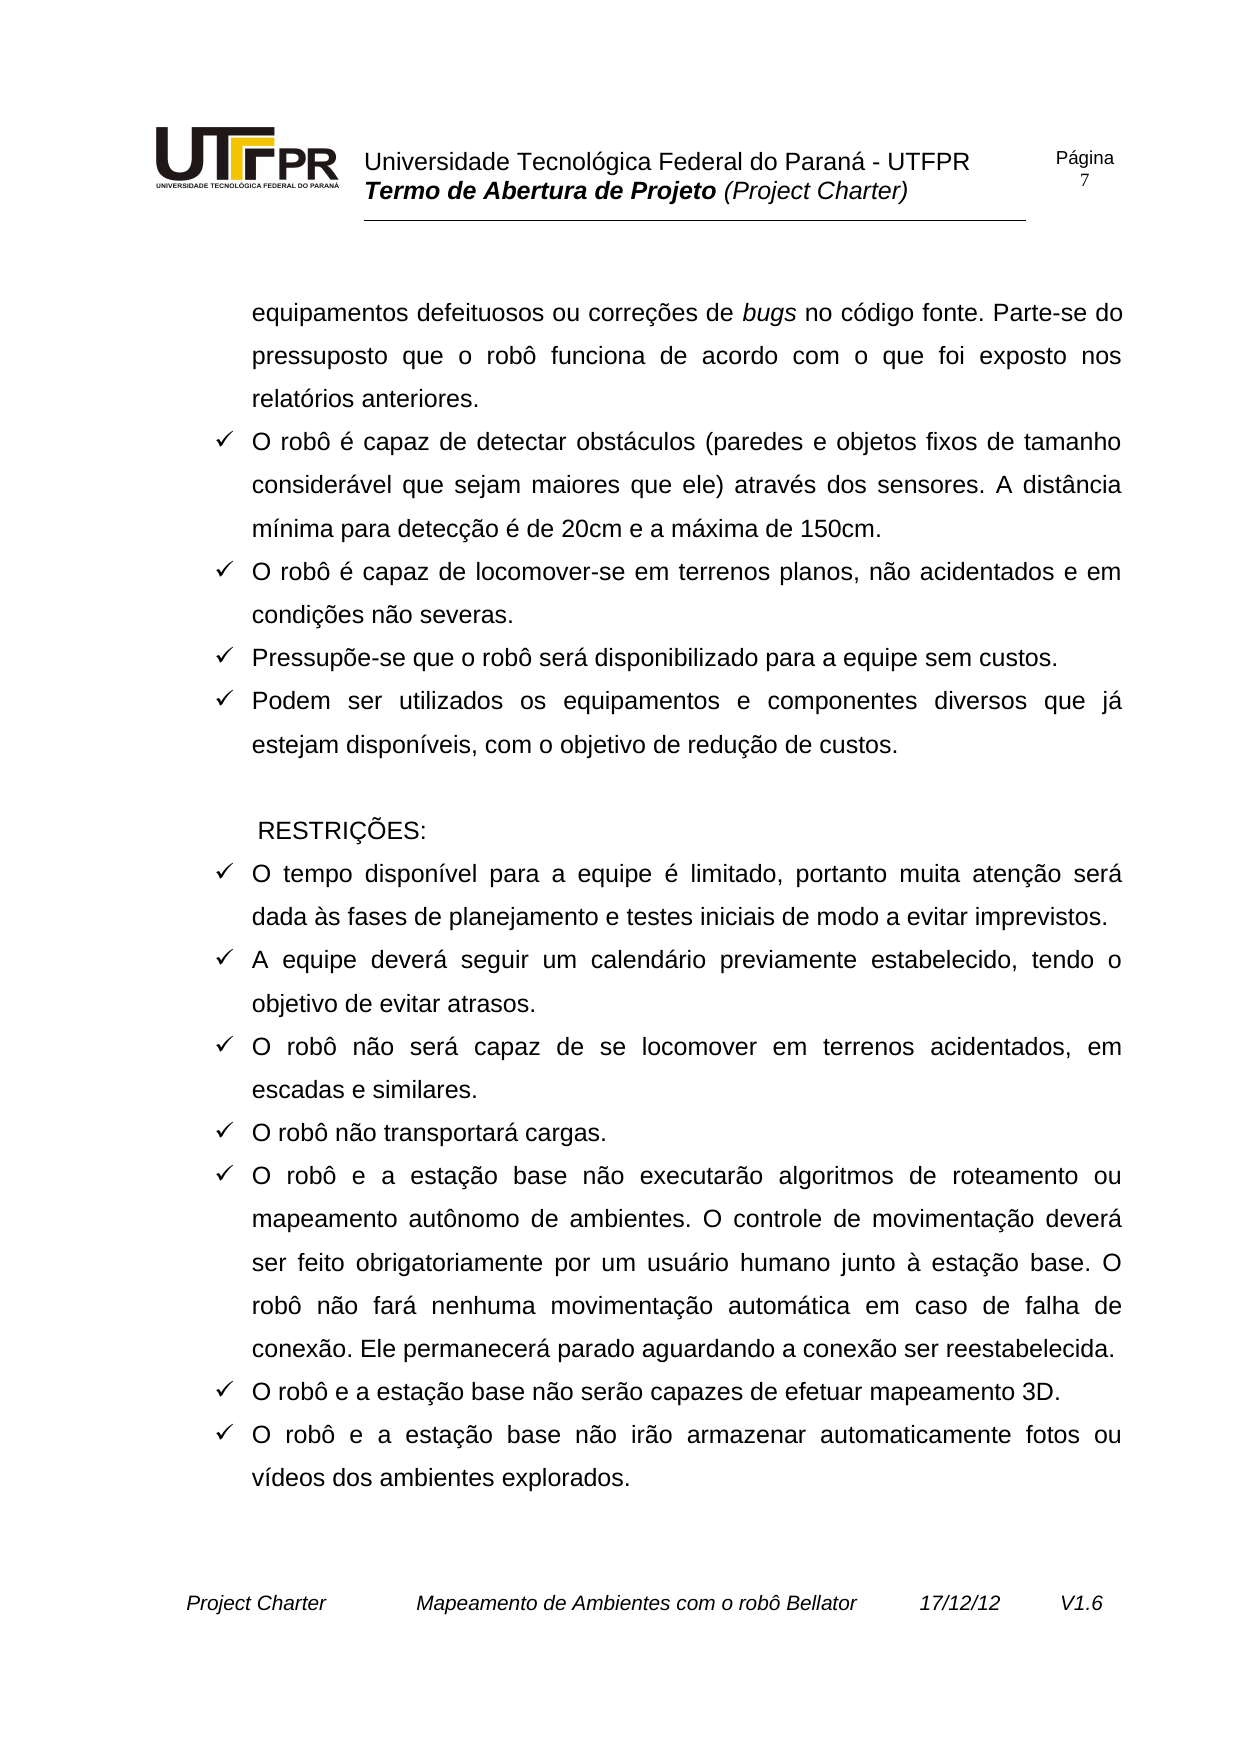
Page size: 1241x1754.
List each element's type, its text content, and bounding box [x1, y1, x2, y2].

list Pressupõe-se que o robô será disponibilizado para a equipe sem custos. [214, 643, 1123, 672]
list O robô é capaz de detectar obstáculos (paredes e objetos fixos de tamanho considerável que sejam maiores que ele) através dos sensores. A distância mínima para detecção é de 20cm e a máxima de 150cm. [214, 427, 1123, 542]
list O robô não será capaz de se locomover em terrenos acidentados, em escadas e similares. [214, 1032, 1123, 1104]
text RESTRIÇÕES: [139, 816, 1123, 844]
list O robô e a estação base não executarão algoritmos de roteamento ou mapeamento autônomo de ambientes. O controle de movimentação deverá ser feito obrigatoriamente por um usuário humano junto à estação base. O robô não fará nenhuma movimentação automática em caso de falha de conexão. Ele permanecerá parado aguardando a conexão ser reestabelecida. [214, 1161, 1123, 1363]
list O robô e a estação base não serão capazes de efetuar mapeamento 3D. [214, 1377, 1123, 1406]
list O tempo disponível para a equipe é limitado, portanto muita atenção será dada às fases de planejamento e testes iniciais de modo a evitar imprevistos. [214, 859, 1123, 931]
list Podem ser utilizados os equipamentos e componentes diversos que já estejam disponíveis, com o objetivo de redução de custos. [214, 686, 1123, 758]
list O robô e a estação base não irão armazenar automaticamente fotos ou vídeos dos ambientes explorados. [214, 1420, 1123, 1492]
picture [155, 127, 339, 189]
list A equipe deverá seguir um calendário previamente estabelecido, tendo o objetivo de evitar atrasos. [214, 945, 1123, 1017]
list O robô é capaz de locomover-se em terrenos planos, não acidentados e em condições não severas. [214, 557, 1123, 629]
list equipamentos defeituosos ou correções de bugs no código fonte. Parte-se do pressuposto que o robô funciona de acordo com o que foi exposto nos relatórios anteriores. [214, 298, 1123, 413]
list O robô não transportará cargas. [214, 1118, 1123, 1147]
